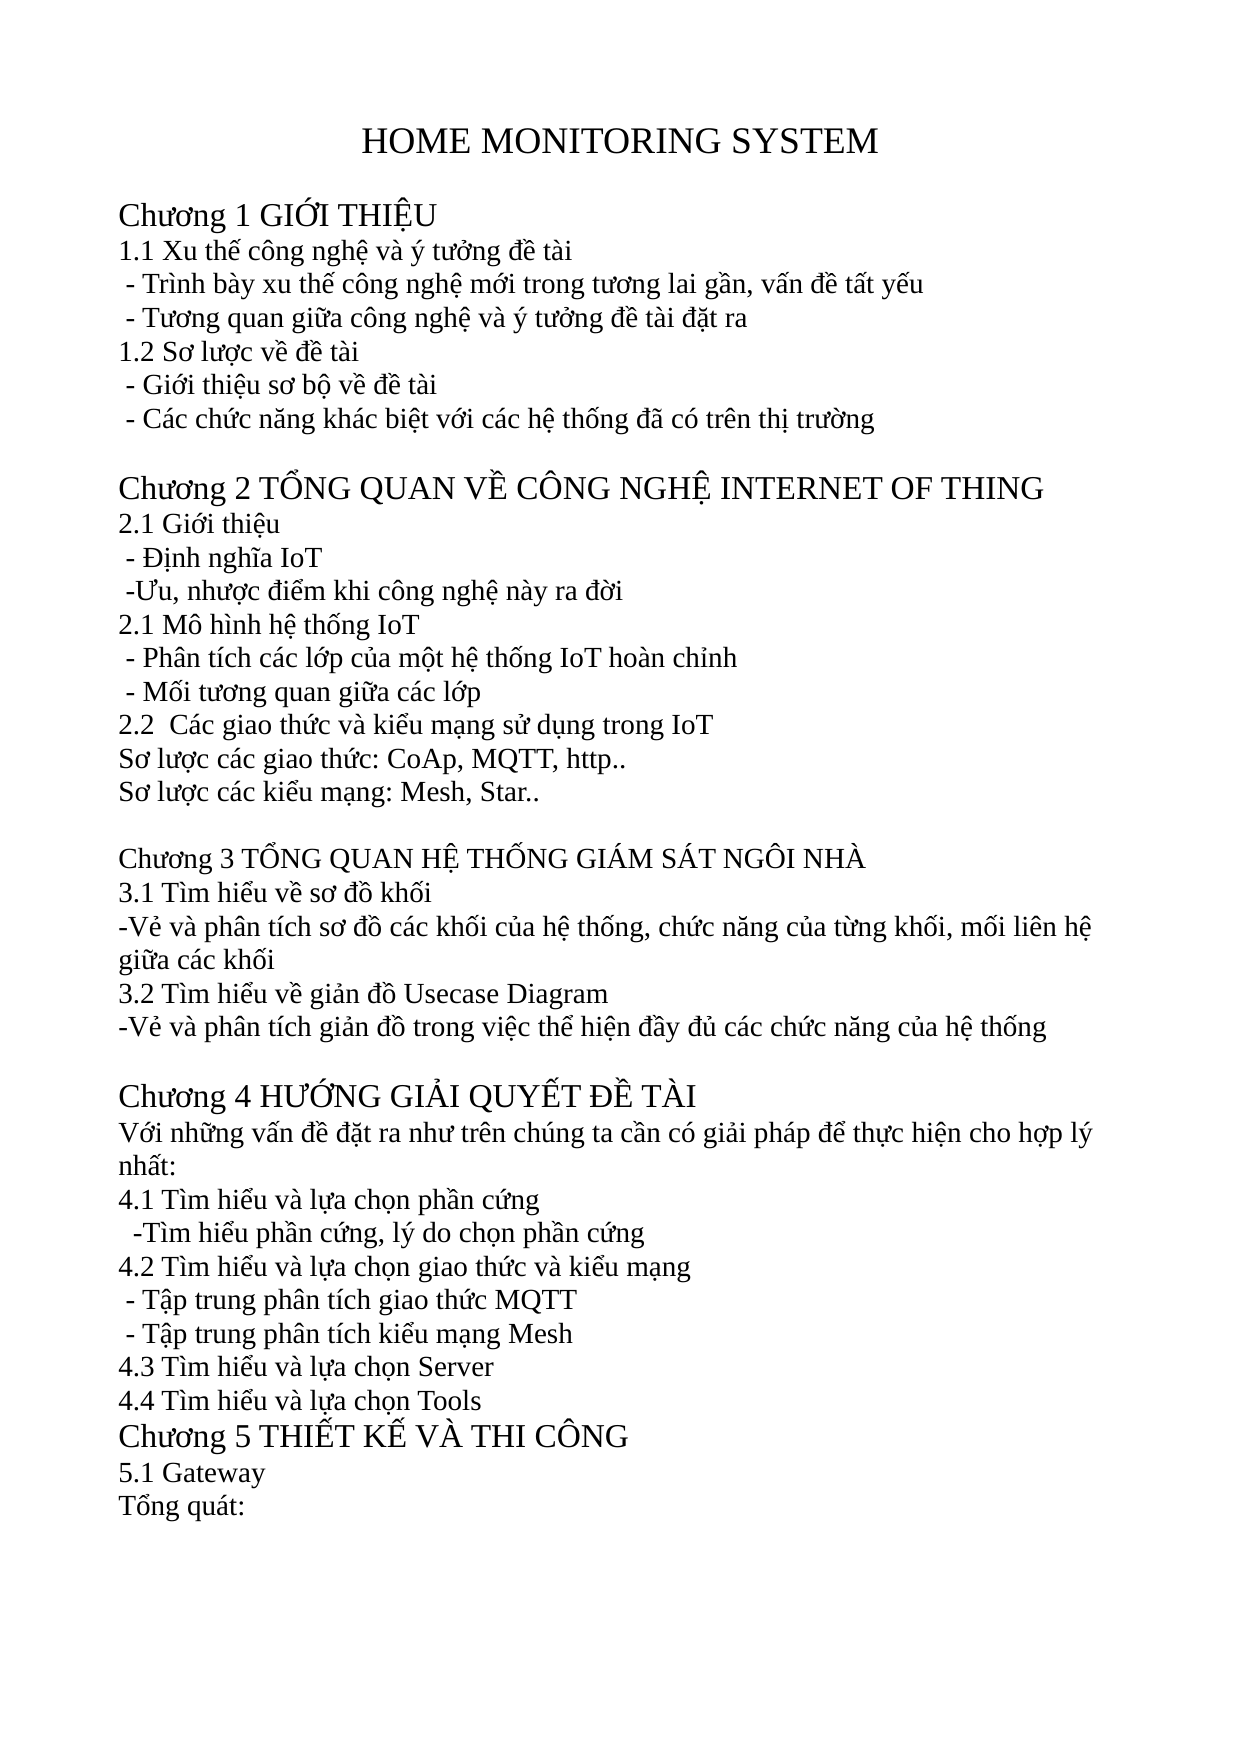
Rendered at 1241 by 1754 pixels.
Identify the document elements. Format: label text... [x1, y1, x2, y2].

text - Tập trung phân tích giao thức MQTT [118, 1282, 1122, 1316]
text -Vẻ và phân tích giản đồ trong việc thể hiện đầy đủ các chức năng của hệ thống [118, 1009, 1122, 1043]
text - Trình bày xu thế công nghệ mới trong tương lai gần, vấn đề tất yếu [118, 267, 1122, 300]
text Chương 4 HƯỚNG GIẢI QUYẾT ĐỀ TÀI [118, 1076, 1122, 1115]
text -Ưu, nhược điểm khi công nghệ này ra đời [118, 573, 1122, 607]
text - Các chức năng khác biệt với các hệ thống đã có trên thị trường [118, 401, 1122, 434]
text 5.1 Gateway [118, 1455, 1122, 1488]
text Sơ lược các giao thức: CoAp, MQTT, http.. [118, 741, 1122, 774]
text Chương 2 TỔNG QUAN VỀ CÔNG NGHỆ INTERNET OF THING [118, 468, 1122, 506]
text - Mối tương quan giữa các lớp [118, 674, 1122, 707]
text 4.3 Tìm hiểu và lựa chọn Server [118, 1349, 1122, 1383]
text Sơ lược các kiểu mạng: Mesh, Star.. [118, 774, 1122, 808]
text 1.1 Xu thế công nghệ và ý tưởng đề tài [118, 233, 1122, 267]
text 2.1 Mô hình hệ thống IoT [118, 607, 1122, 640]
text Chương 1 GIỚI THIỆU [118, 195, 1122, 233]
text Với những vấn đề đặt ra như trên chúng ta cần có giải pháp để thực hiện cho hợp lý nhất: [118, 1115, 1122, 1182]
text Chương 3 TỔNG QUAN HỆ THỐNG GIÁM SÁT NGÔI NHÀ [118, 842, 1122, 875]
text - Phân tích các lớp của một hệ thống IoT hoàn chỉnh [118, 640, 1122, 674]
text 2.1 Giới thiệu [118, 506, 1122, 540]
text 1.2 Sơ lược về đề tài [118, 334, 1122, 367]
text 4.2 Tìm hiểu và lựa chọn giao thức và kiểu mạng [118, 1249, 1122, 1282]
text HOME MONITORING SYSTEM [118, 118, 1122, 161]
text 4.4 Tìm hiểu và lựa chọn Tools [118, 1383, 1122, 1417]
text 4.1 Tìm hiểu và lựa chọn phần cứng [118, 1182, 1122, 1215]
text -Vẻ và phân tích sơ đồ các khối của hệ thống, chức năng của từng khối, mối liên hệ giữa các khối [118, 909, 1122, 976]
text 3.1 Tìm hiểu về sơ đồ khối [118, 875, 1122, 909]
text - Định nghĩa IoT [118, 540, 1122, 573]
text 2.2 Các giao thức và kiểu mạng sử dụng trong IoT [118, 707, 1122, 741]
text -Tìm hiểu phần cứng, lý do chọn phần cứng [118, 1215, 1122, 1249]
text - Tập trung phân tích kiểu mạng Mesh [118, 1316, 1122, 1349]
text - Giới thiệu sơ bộ về đề tài [118, 367, 1122, 401]
text 3.2 Tìm hiểu về giản đồ Usecase Diagram [118, 976, 1122, 1009]
text Chương 5 THIẾT KẾ VÀ THI CÔNG [118, 1417, 1122, 1455]
text - Tương quan giữa công nghệ và ý tưởng đề tài đặt ra [118, 300, 1122, 334]
text Tổng quát: [118, 1488, 1122, 1522]
